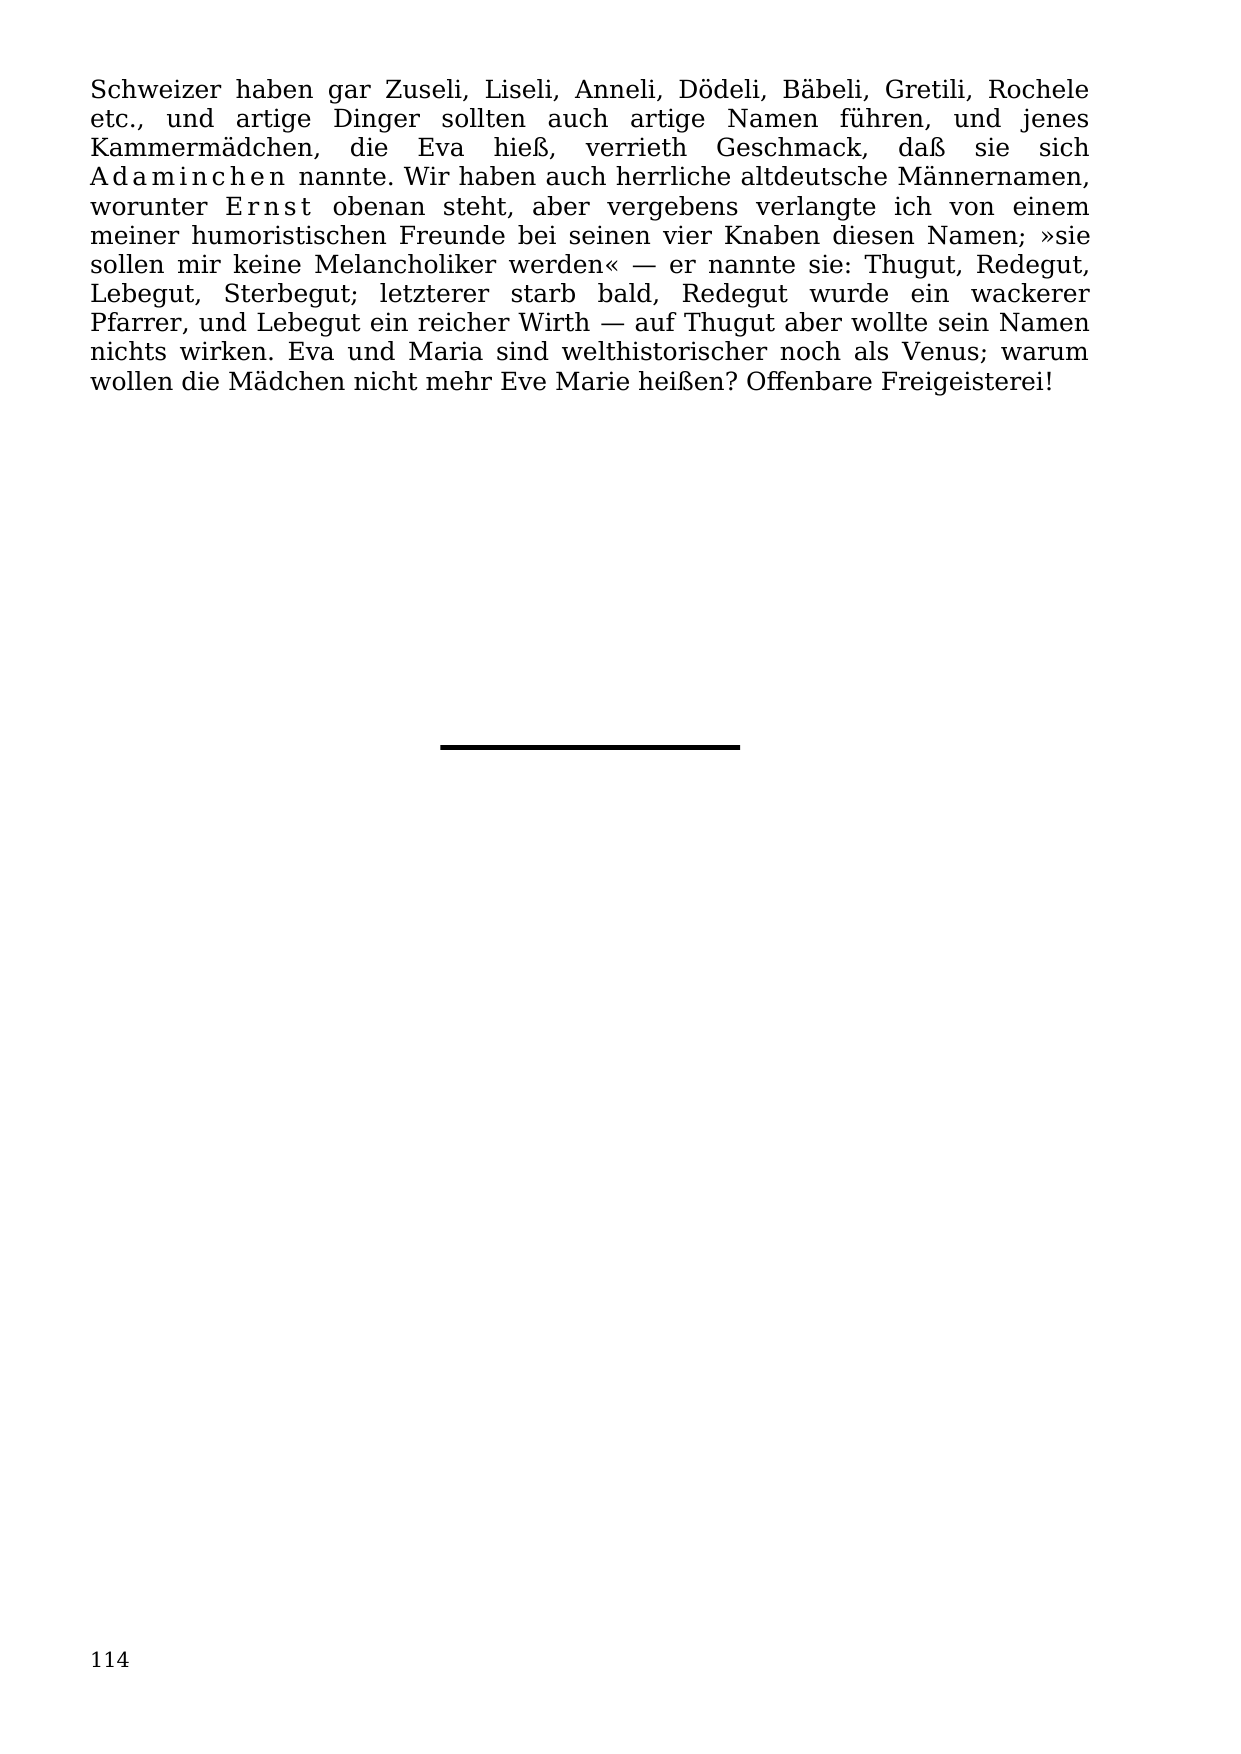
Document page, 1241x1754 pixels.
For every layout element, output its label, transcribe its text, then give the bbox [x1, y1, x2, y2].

text Schweizer haben gar Zuseli, Liseli, Anneli, Dödeli, Bäbeli, Gretili, Rochele etc., und artige Dinger sollten auch artige Namen führen, und jenes Kammermädchen, die Eva hieß, verrieth Geschmack, daß sie sich Adaminchen nannte. Wir haben auch herrliche altdeutsche Männernamen, worunter Ernst obenan steht, aber vergebens verlangte ich von einem meiner humoristischen Freunde bei seinen vier Knaben diesen Namen; »sie sollen mir keine Melancholiker werden« — er nannte sie: Thugut, Redegut, Lebegut, Sterbegut; letzterer starb bald, Redegut wurde ein wackerer Pfarrer, und Lebegut ein reicher Wirth — auf Thugut aber wollte sein Namen nichts wirken. Eva und Maria sind welthistorischer noch als Venus; warum wollen die Mädchen nicht mehr Eve Marie heißen? Offenbare Freigeisterei! [90, 75, 1091, 396]
picture [440, 745, 741, 750]
